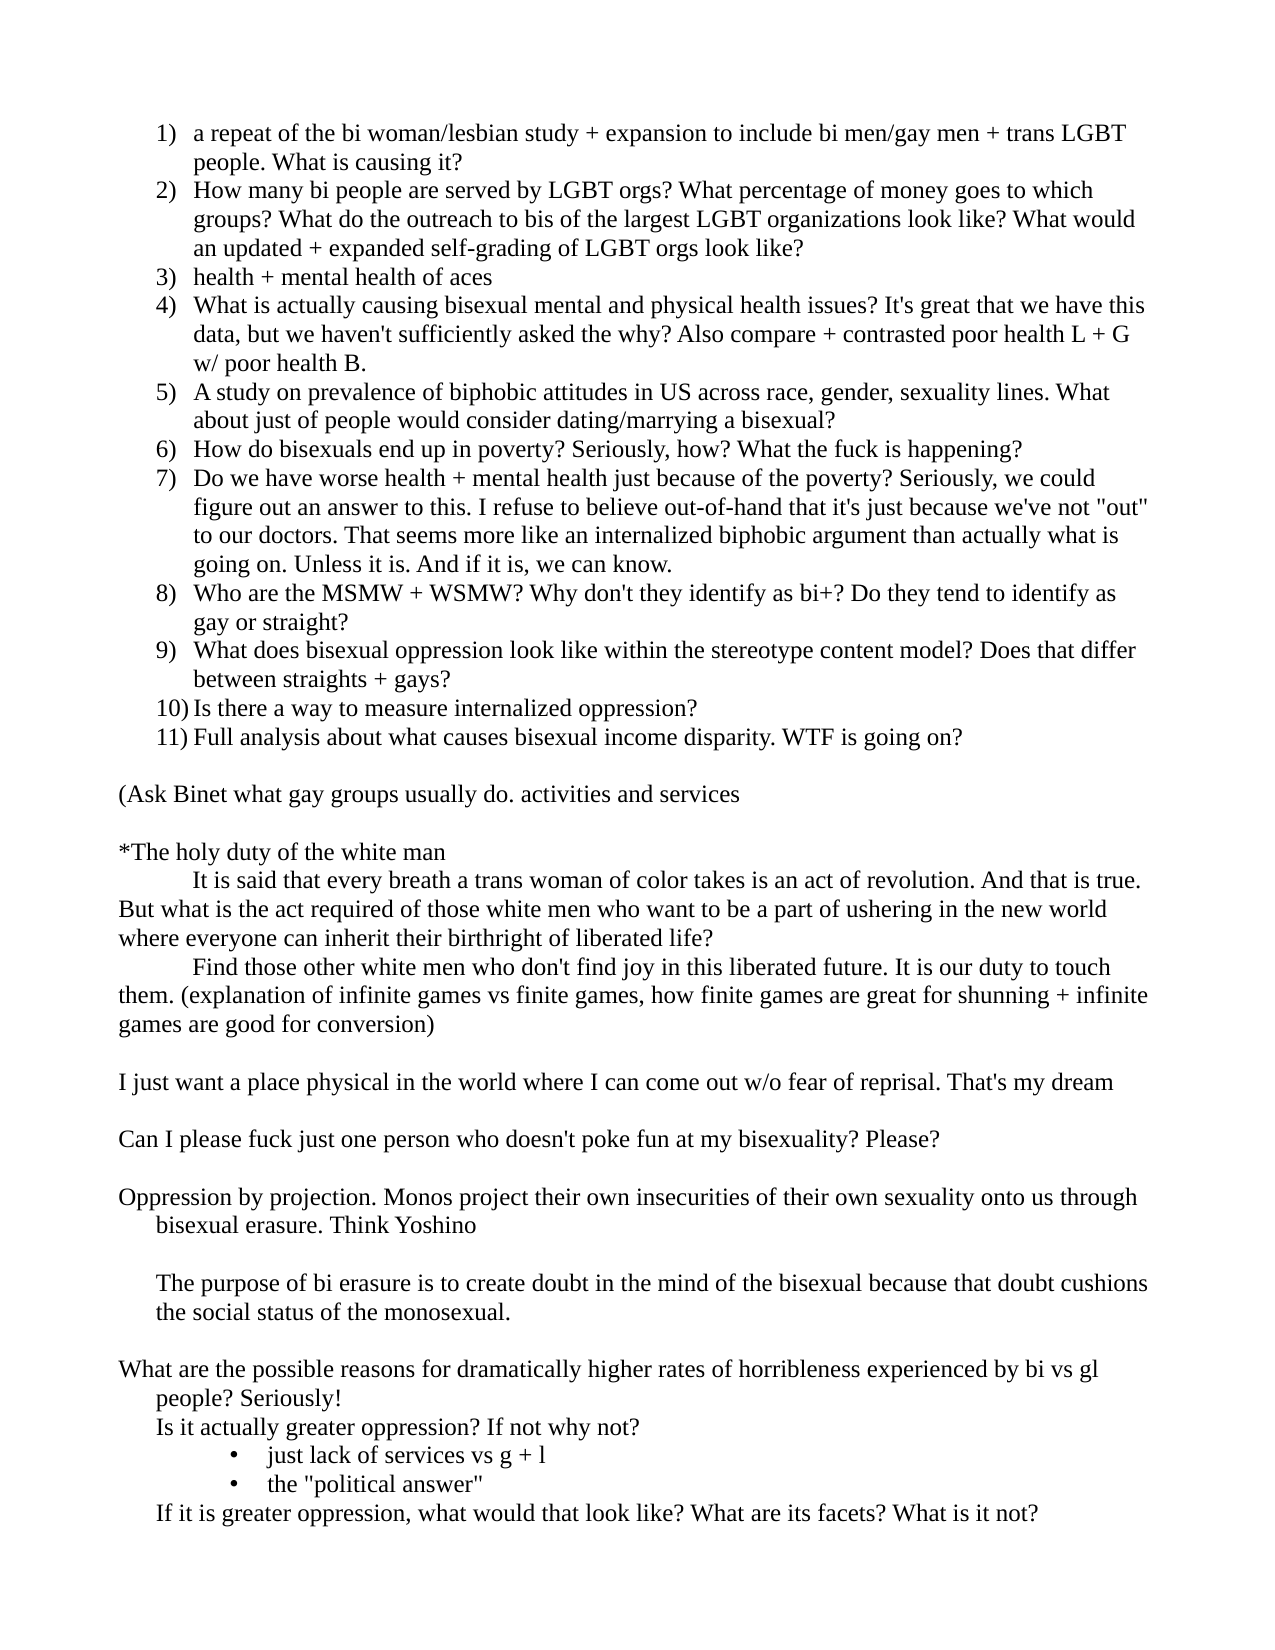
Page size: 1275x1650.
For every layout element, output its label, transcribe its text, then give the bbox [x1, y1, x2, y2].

text It is said that every breath a trans woman of color takes is an act of revolution. And that is true. But what is the act required of those white men who want to be a part of ushering in the new world where everyone can inherit their birthright of liberated life? [118, 866, 1157, 952]
list health + mental health of aces [156, 262, 1157, 291]
text I just want a place physical in the world where I can come out w/o fear of reprisal. That's my dream [118, 1067, 1157, 1096]
text Oppression by projection. Monos project their own insecurities of their own sexuality onto us through bisexual erasure. Think Yoshino [118, 1182, 1157, 1239]
list Who are the MSMW + WSMW? Why don't they identify as bi+? Do they tend to identify as gay or straight? [156, 578, 1157, 636]
list A study on prevalence of biphobic attitudes in US across race, gender, sexuality lines. What about just of people would consider dating/marrying a bisexual? [156, 377, 1157, 434]
text Find those other white men who don't find joy in this liberated future. It is our duty to touch them. (explanation of infinite games vs finite games, how finite games are great for shunning + infinite games are good for conversion) [118, 952, 1157, 1038]
text If it is greater oppression, what would that look like? What are its facets? What is it not? [118, 1498, 1157, 1527]
text Is it actually greater oppression? If not why not? [118, 1412, 1157, 1441]
list Full analysis about what causes bisexual income disparity. WTF is going on? [156, 722, 1157, 751]
text What are the possible reasons for dramatically higher rates of horribleness experienced by bi vs gl people? Seriously! [118, 1354, 1157, 1412]
list What is actually causing bisexual mental and physical health issues? It's great that we have this data, but we haven't sufficiently asked the why? Also compare + contrasted poor health L + G w/ poor health B. [156, 291, 1157, 377]
list Do we have worse health + mental health just because of the poverty? Seriously, we could figure out an answer to this. I refuse to believe out-of-hand that it's just because we've not "out" to our doctors. That seems more like an internalized biphobic argument than actually what is going on. Unless it is. And if it is, we can know. [156, 463, 1157, 578]
list just lack of services vs g + l [229, 1441, 1157, 1469]
list How many bi people are served by LGBT orgs? What percentage of money goes to which groups? What do the outreach to bis of the largest LGBT organizations look like? What would an updated + expanded self-grading of LGBT orgs look like? [156, 176, 1157, 262]
list the "political answer" [229, 1469, 1157, 1498]
list Is there a way to measure internalized oppression? [156, 693, 1157, 722]
text Can I please fuck just one person who doesn't poke fun at my bisexuality? Please? [118, 1124, 1157, 1153]
text *The holy duty of the white man [118, 837, 1157, 866]
text The purpose of bi erasure is to create doubt in the mind of the bisexual because that doubt cushions the social status of the monosexual. [118, 1268, 1157, 1326]
text (Ask Binet what gay groups usually do. activities and services [118, 779, 1157, 808]
list What does bisexual oppression look like within the stereotype content model? Does that differ between straights + gays? [156, 636, 1157, 693]
list How do bisexuals end up in poverty? Seriously, how? What the fuck is happening? [156, 434, 1157, 463]
list a repeat of the bi woman/lesbian study + expansion to include bi men/gay men + trans LGBT people. What is causing it? [156, 118, 1157, 176]
